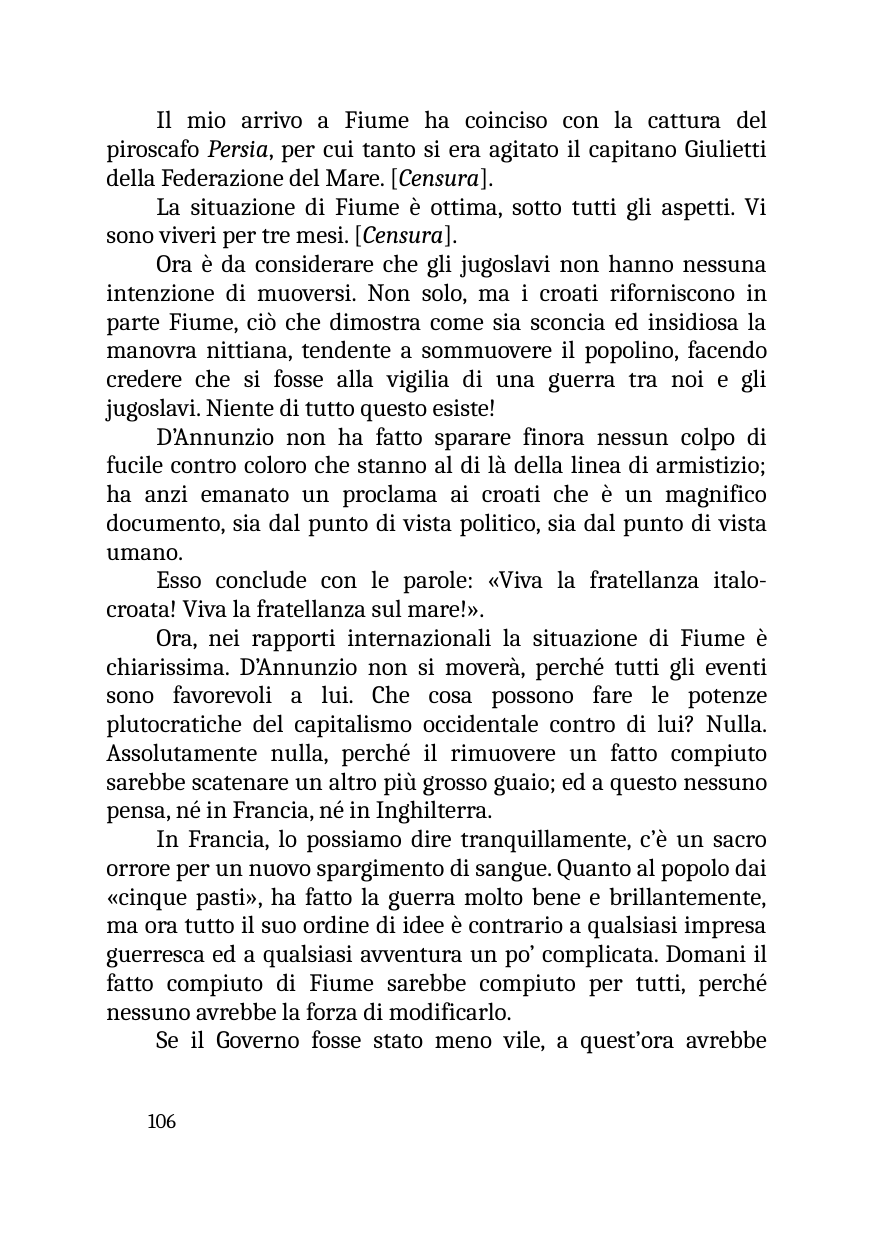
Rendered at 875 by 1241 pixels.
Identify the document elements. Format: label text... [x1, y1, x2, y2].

text D’Annunzio non ha fatto sparare finora nessun colpo di fucile contro coloro che stanno al di là della linea di armistizio; ha anzi emanato un proclama ai croati che è un magnifico documento, sia dal punto di vista politico, sia dal punto di vista umano. [106, 422, 768, 566]
text Il mio arrivo a Fiume ha coinciso con la cattura del piroscafo Persia, per cui tanto si era agitato il capitano Giulietti della Federazione del Mare. [Censura]. [106, 106, 768, 192]
text La situazione di Fiume è ottima, sotto tutti gli aspetti. Vi sono viveri per tre mesi. [Censura]. [106, 192, 768, 250]
text In Francia, lo possiamo dire tranquillamente, c’è un sacro orrore per un nuovo spargimento di sangue. Quanto al popolo dai «cinque pasti», ha fatto la guerra molto bene e brillantemente, ma ora tutto il suo ordine di idee è contrario a qualsiasi impresa guerresca ed a qualsiasi avventura un po’ complicata. Domani il fatto compiuto di Fiume sarebbe compiuto per tutti, perché nessuno avrebbe la forza di modificarlo. [106, 825, 768, 1026]
text Ora è da considerare che gli jugoslavi non hanno nessuna intenzione di muoversi. Non solo, ma i croati riforniscono in parte Fiume, ciò che dimostra come sia sconcia ed insidiosa la manovra nittiana, tendente a sommuovere il popolino, facendo credere che si fosse alla vigilia di una guerra tra noi e gli jugoslavi. Niente di tutto questo esiste! [106, 250, 768, 422]
text Ora, nei rapporti internazionali la situazione di Fiume è chiarissima. D’Annunzio non si moverà, perché tutti gli eventi sono favorevoli a lui. Che cosa possono fare le potenze plutocratiche del capitalismo occidentale contro di lui? Nulla. Assolutamente nulla, perché il rimuovere un fatto compiuto sarebbe scatenare un altro più grosso guaio; ed a questo nessuno pensa, né in Francia, né in Inghilterra. [106, 624, 768, 825]
text Se il Governo fosse stato meno vile, a quest’ora avrebbe [106, 1026, 768, 1055]
text Esso conclude con le parole: «Viva la fratellanza italo-croata! Viva la fratellanza sul mare!». [106, 566, 768, 624]
